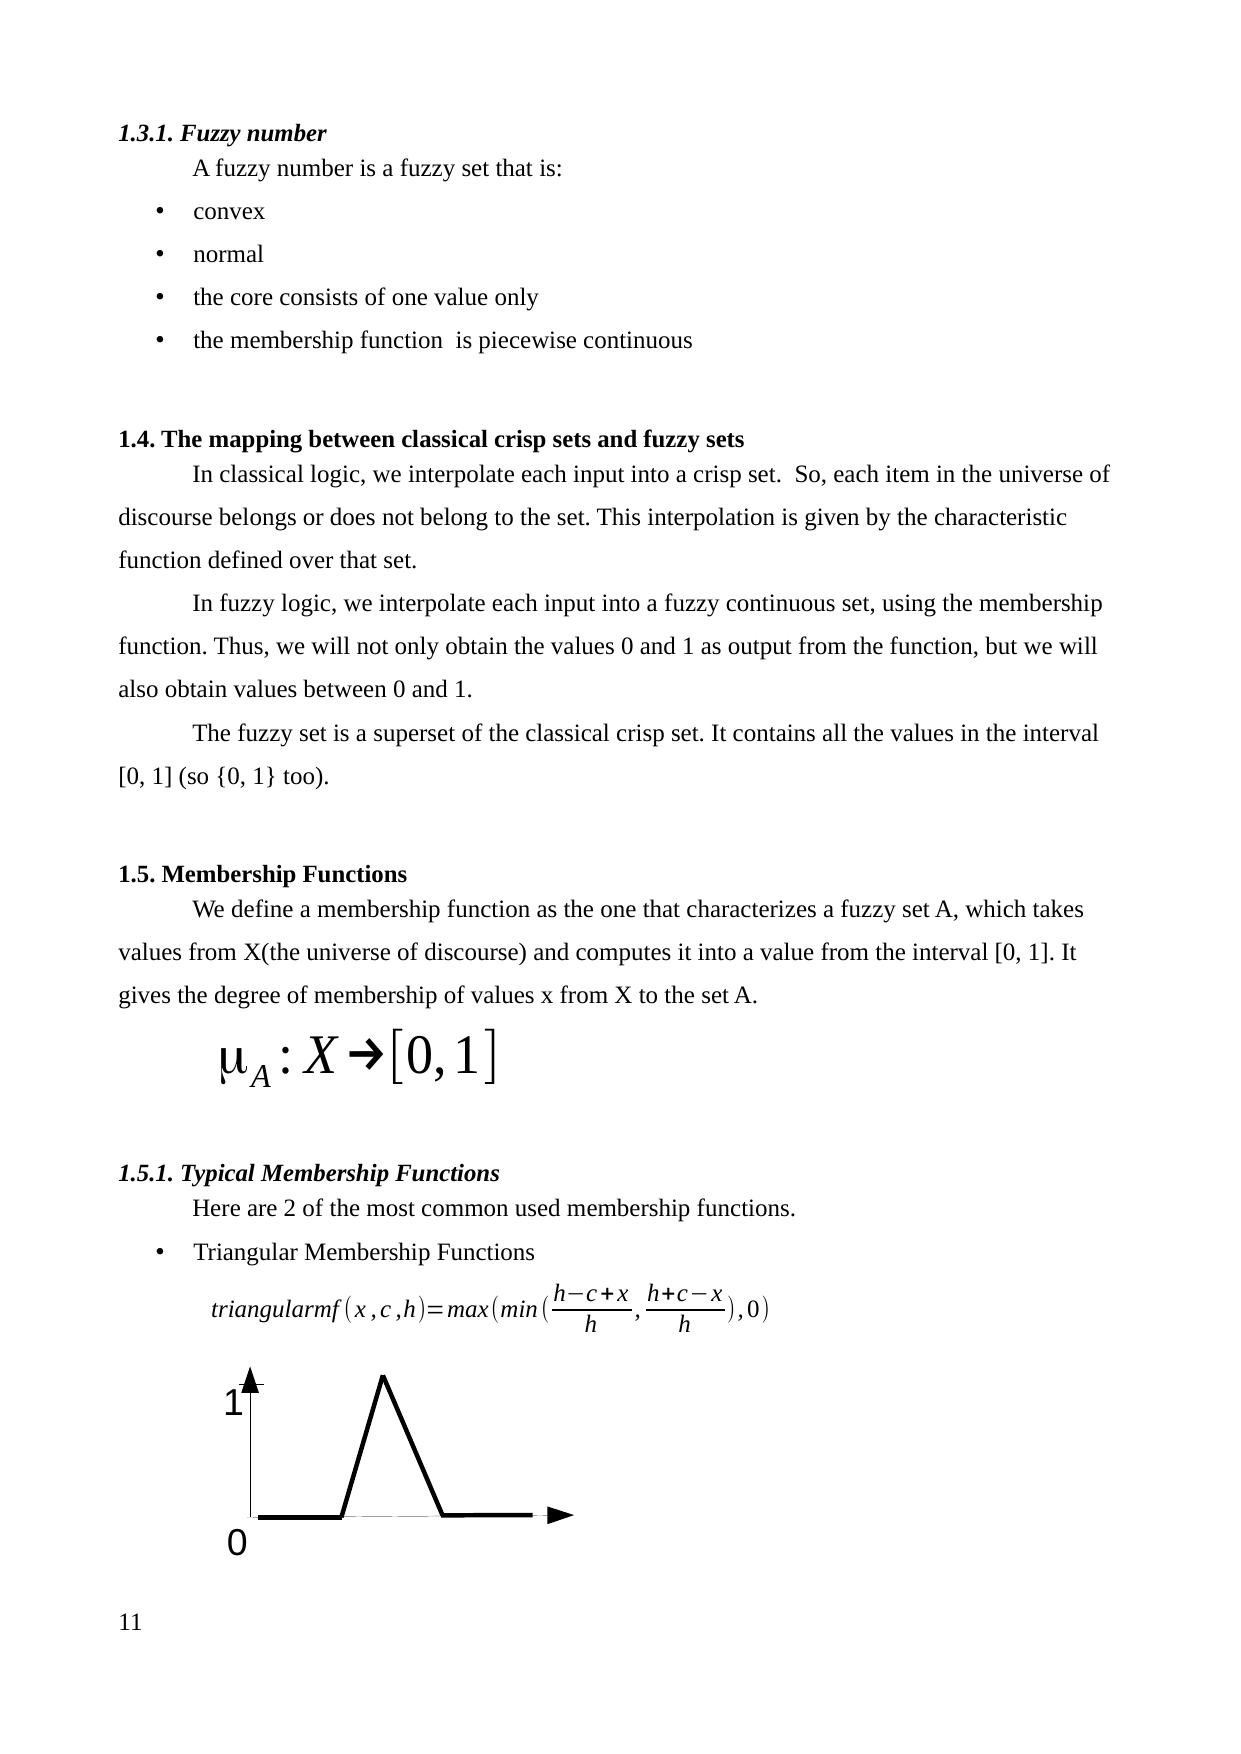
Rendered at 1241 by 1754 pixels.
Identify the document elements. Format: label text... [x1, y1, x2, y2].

list normal [156, 239, 1122, 268]
list the core consists of one value only [156, 282, 1122, 311]
list the membership function is piecewise continuous [156, 325, 1122, 354]
subtitle 1.3.1. Fuzzy number [118, 118, 1122, 147]
text We define a membership function as the one that characterizes a fuzzy set A, which takes values from X(the universe of discourse) and computes it into a value from the interval [0, 1]. It gives the degree of membership of values x from X to the set A. [118, 894, 1122, 1009]
text In fuzzy logic, we interpolate each input into a fuzzy continuous set, using the membership function. Thus, we will not only obtain the values 0 and 1 as output from the function, but we will also obtain values between 0 and 1. [118, 588, 1122, 703]
list Triangular Membership Functions [156, 1237, 1122, 1265]
list convex [156, 196, 1122, 225]
subtitle 1.5. Membership Functions [118, 859, 1122, 888]
text A fuzzy number is a fuzzy set that is: [118, 153, 1122, 182]
subtitle 1.5.1. Typical Membership Functions [118, 1159, 1122, 1187]
text The fuzzy set is a superset of the classical crisp set. It contains all the values in the interval [0, 1] (so {0, 1} too). [118, 718, 1122, 789]
text In classical logic, we interpolate each input into a crisp set. So, each item in the universe of discourse belongs or does not belong to the set. This interpolation is given by the characteristic function defined over that set. [118, 459, 1122, 574]
text Here are 2 of the most common used membership functions. [118, 1193, 1122, 1222]
subtitle 1.4. The mapping between classical crisp sets and fuzzy sets [118, 424, 1122, 453]
